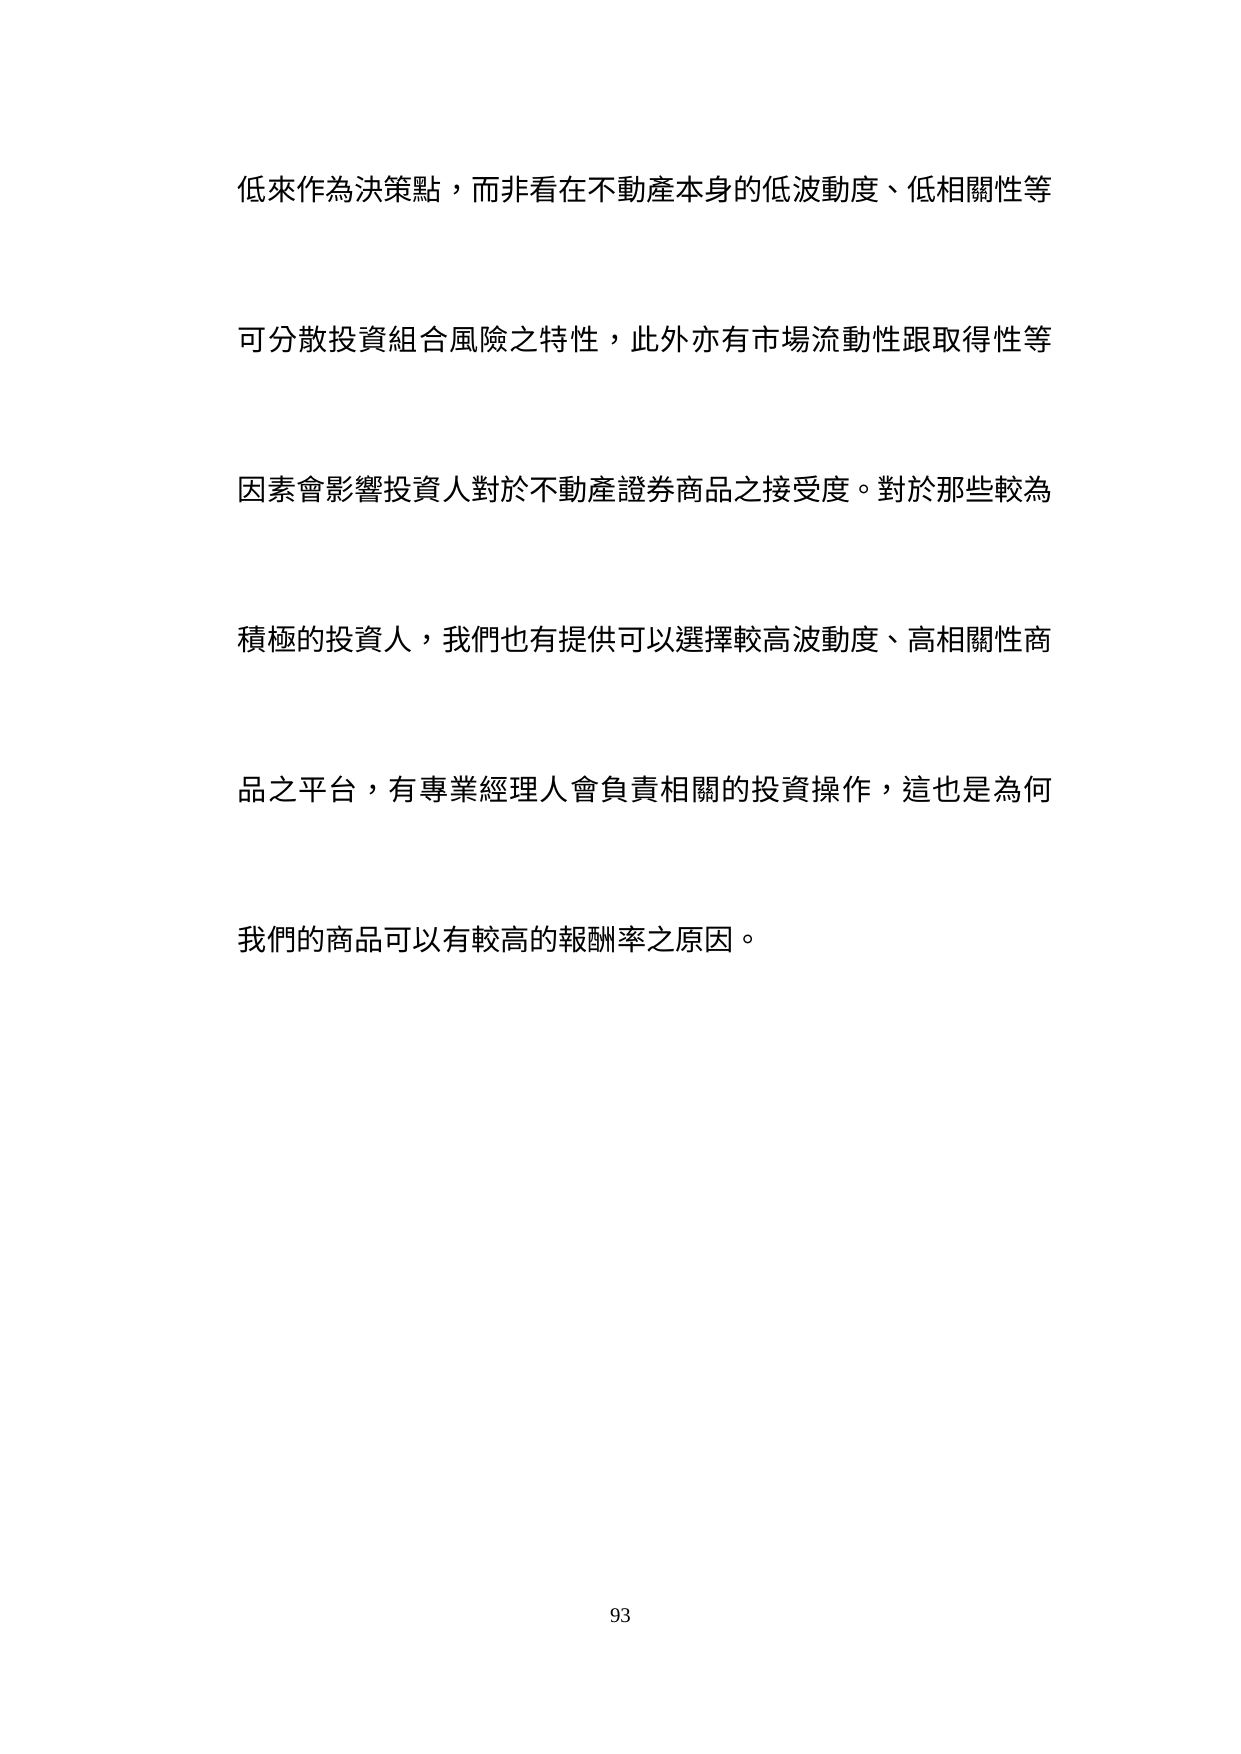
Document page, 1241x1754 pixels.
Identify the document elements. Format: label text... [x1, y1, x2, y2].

list 低來作為決策點，而非看在不動產本身的低波動度、低相關性等可分散投資組合風險之特性，此外亦有市場流動性跟取得性等因素會影響投資人對於不動產證券商品之接受度。對於那些較為積極的投資人，我們也有提供可以選擇較高波動度、高相關性商品之平台，有專業經理人會負責相關的投資操作，這也是為何我們的商品可以有較高的報酬率之原因。 [187, 150, 1053, 975]
